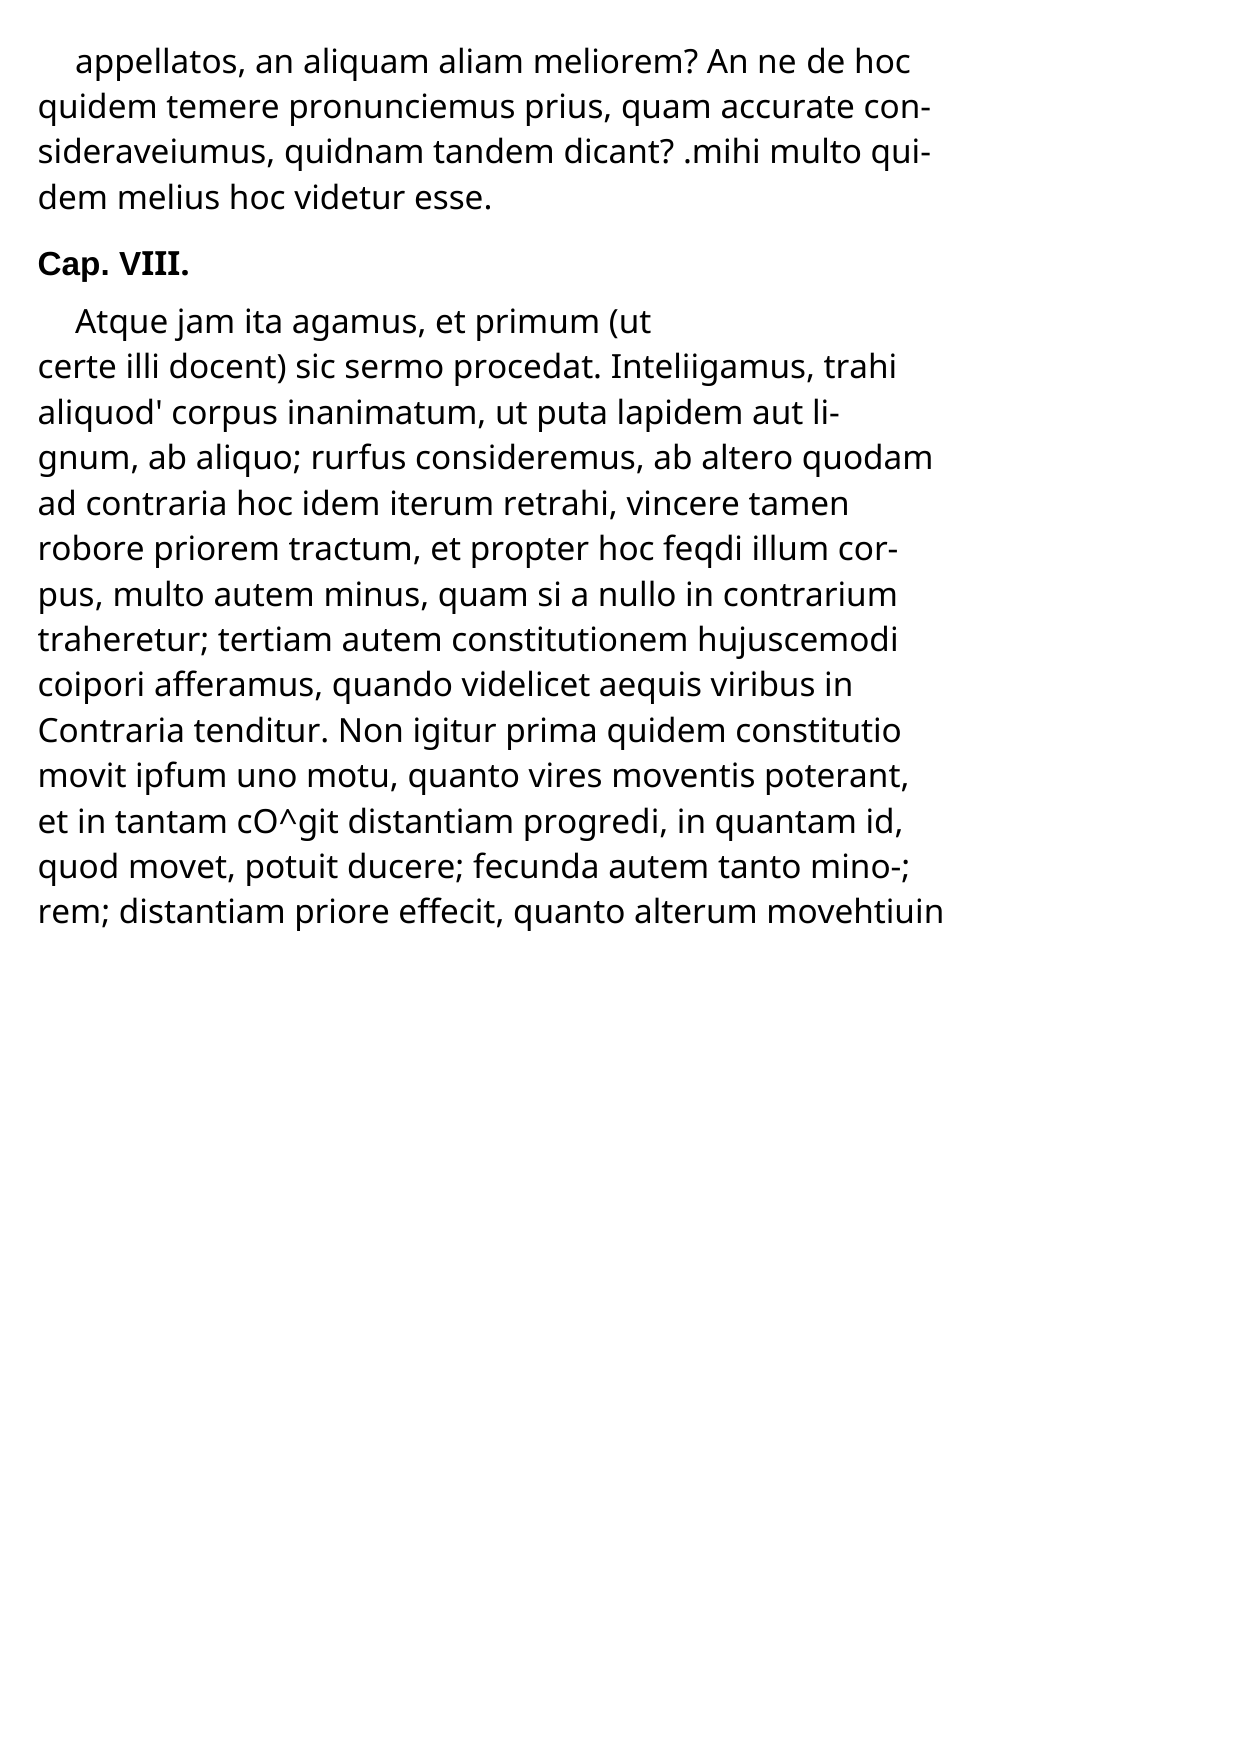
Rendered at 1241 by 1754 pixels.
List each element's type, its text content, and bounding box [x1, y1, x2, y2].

subtitle Cap. VIII. [37, 240, 1203, 285]
text Atque jam ita agamus, et primum (ut certe illi docent) sic sermo procedat. Inteliigamus, trahi aliquod' corpus inanimatum, ut puta lapidem aut li- gnum, ab aliquo; rurfus consideremus, ab altero quodam ad contraria hoc idem iterum retrahi, vincere tamen robore priorem tractum, et propter hoc feqdi illum cor- pus, multo autem minus, quam si a nullo in contrarium traheretur; tertiam autem constitutionem hujuscemodi coipori afferamus, quando videlicet aequis viribus in Contraria tenditur. Non igitur prima quidem constitutio movit ipfum uno motu, quanto vires moventis poterant, et in tantam cO^git distantiam progredi, in quantam id, quod movet, potuit ducere; fecunda autem tanto mino-; rem; distantiam priore effecit, quanto alterum movehtiuin [37, 298, 1203, 934]
text appellatos, an aliquam aliam meliorem? An ne de hoc quidem temere pronunciemus prius, quam accurate con- sideraveiumus, quidnam tandem dicant? .mihi multo qui- dem melius hoc videtur esse. [37, 37, 1203, 219]
